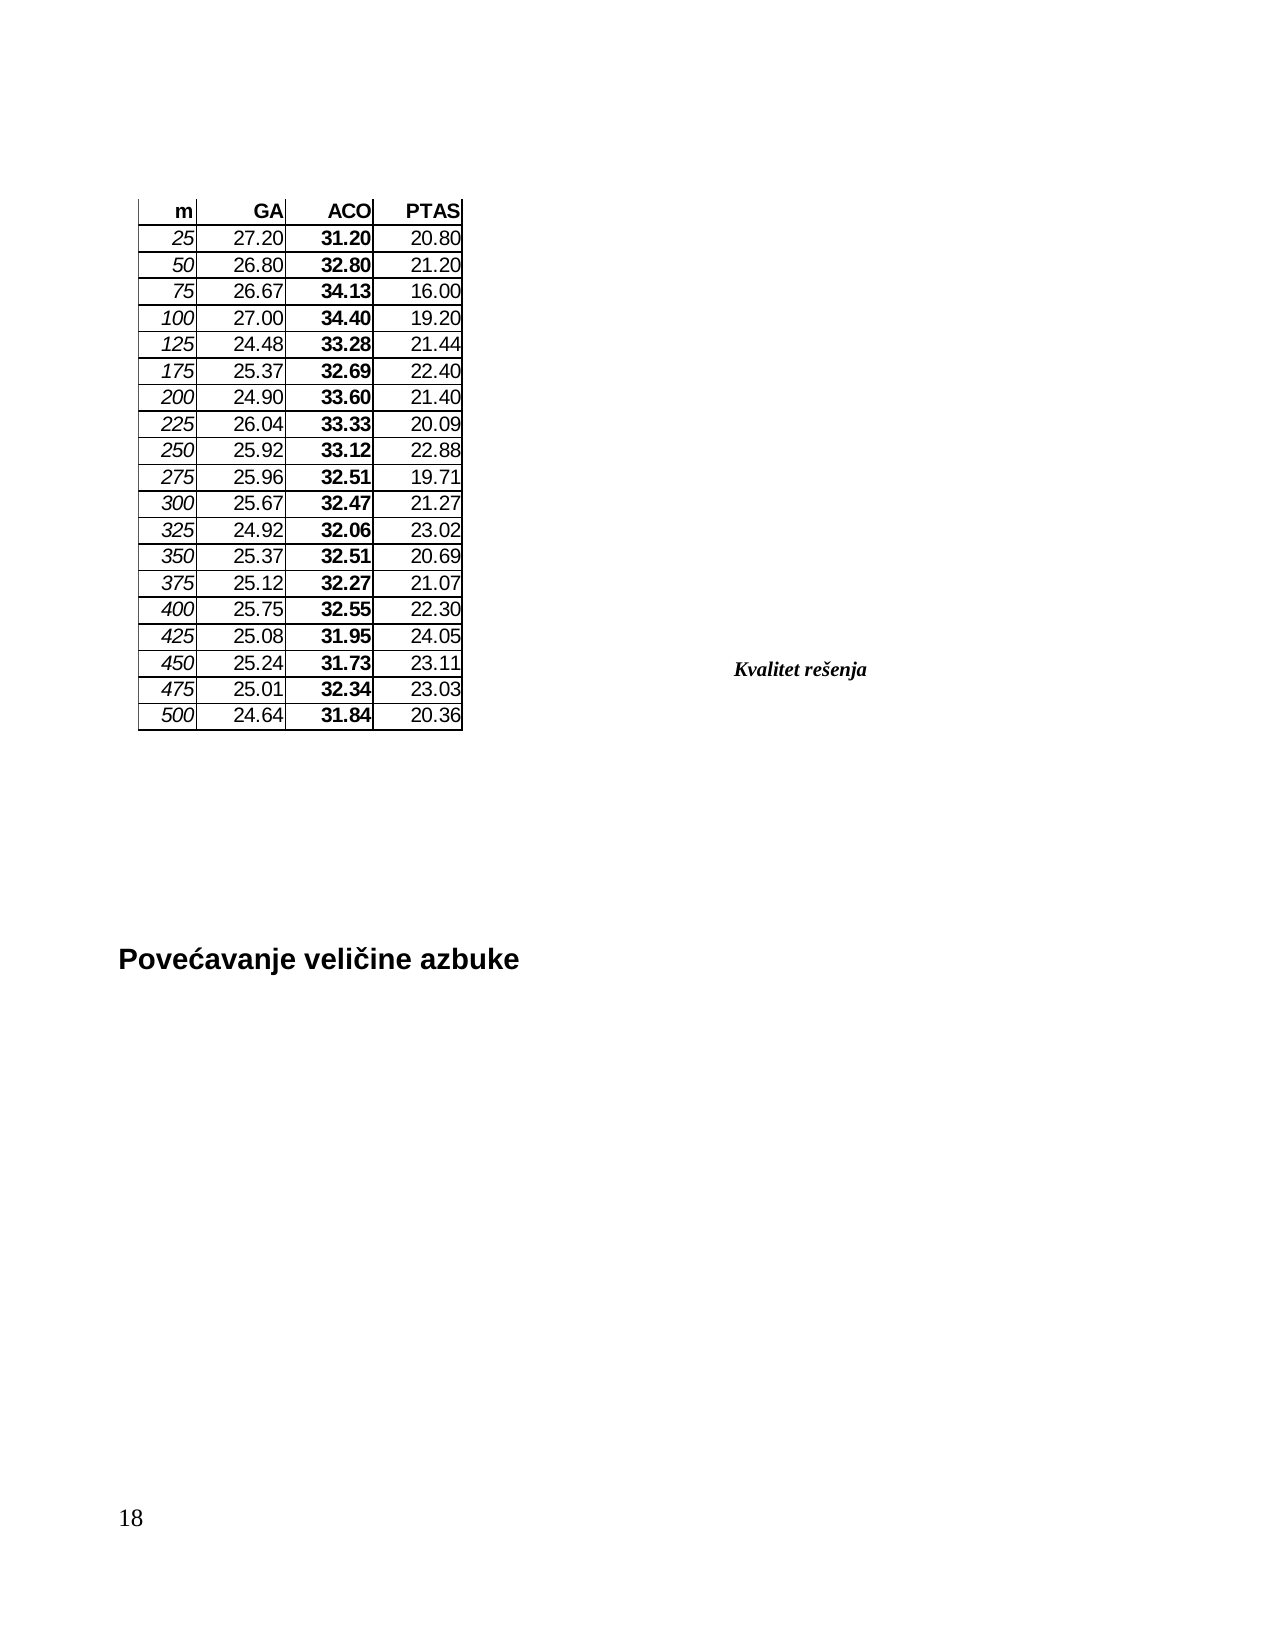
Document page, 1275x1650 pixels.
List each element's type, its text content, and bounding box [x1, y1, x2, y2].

subtitle Povećavanje veličine azbuke [118, 942, 1157, 976]
